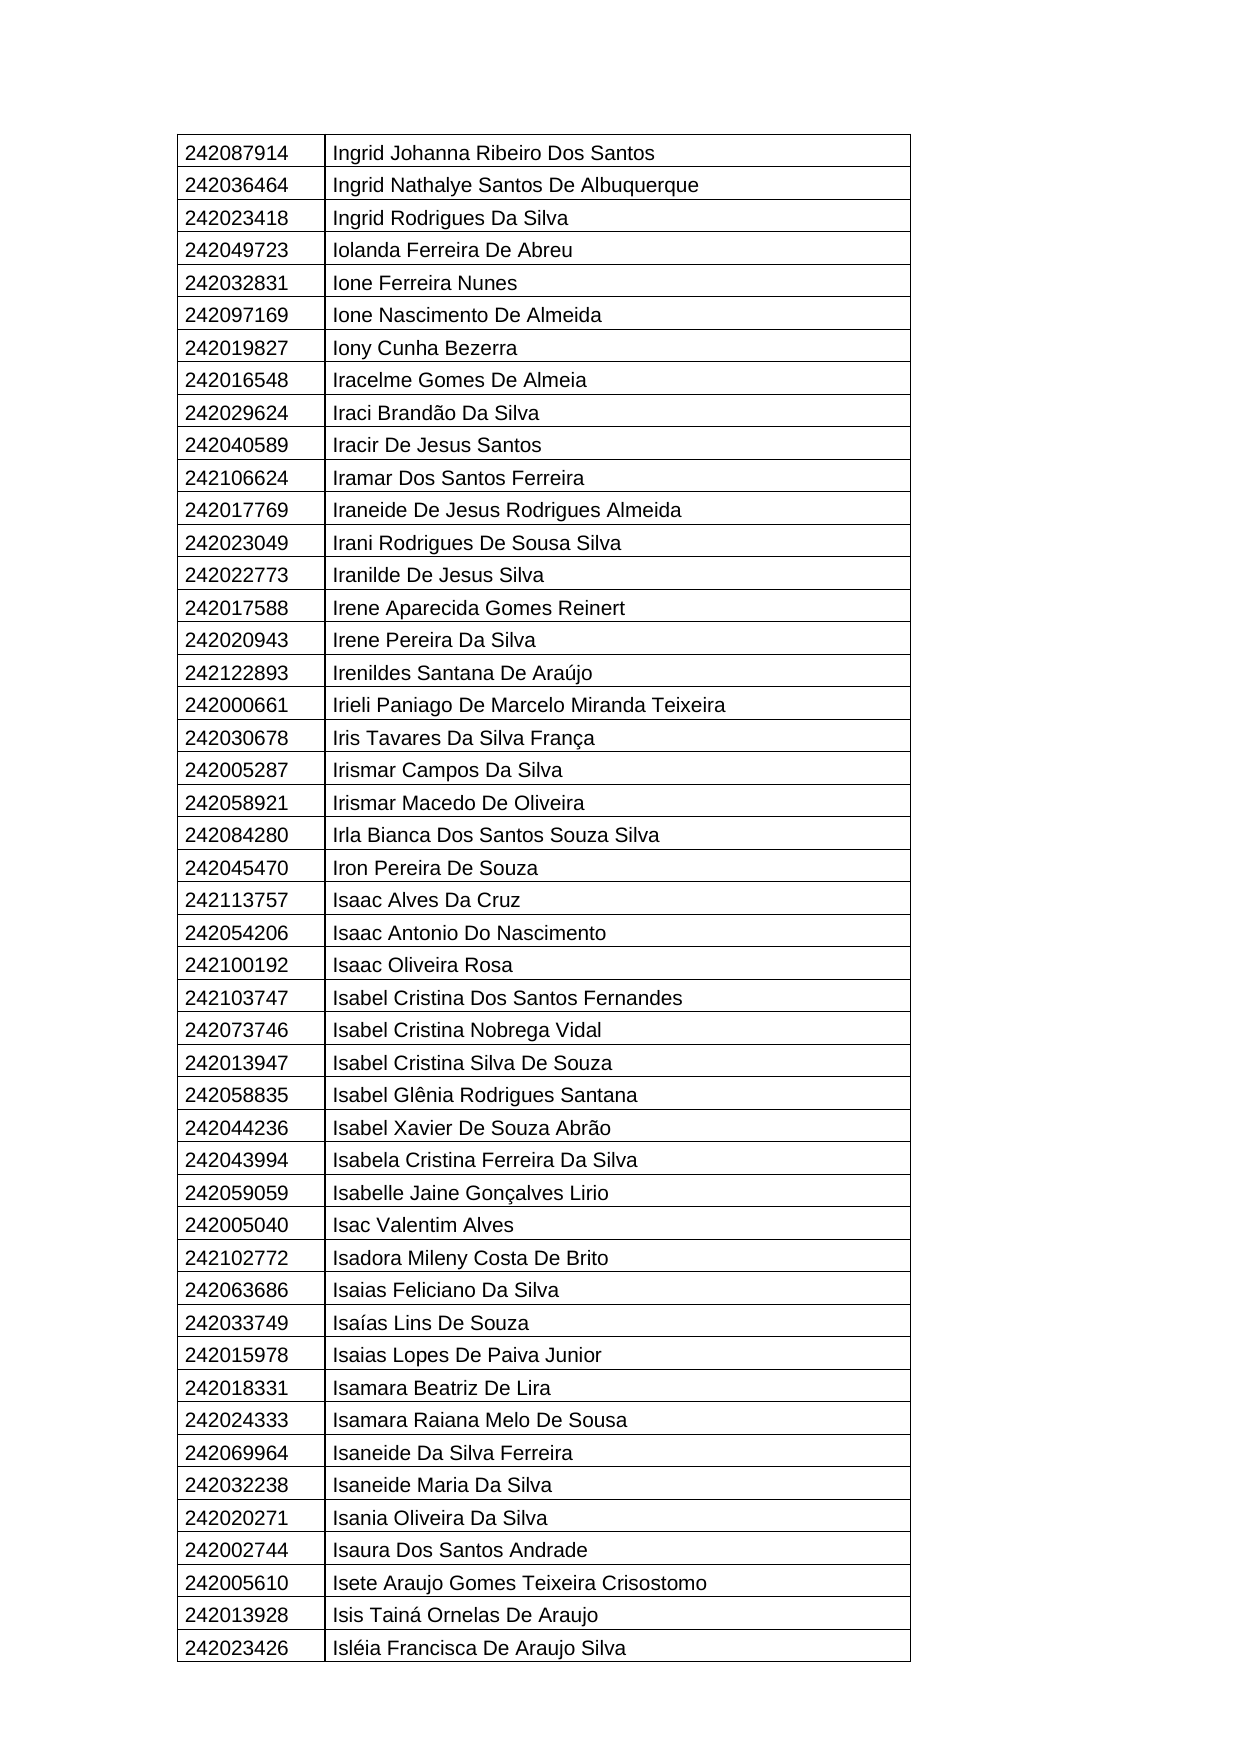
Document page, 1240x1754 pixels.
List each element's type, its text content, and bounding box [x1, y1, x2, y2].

table_cell Isabel Xavier De Souza Abrão [326, 1110, 910, 1141]
table_cell 242020271 [178, 1500, 324, 1531]
table_cell Irani Rodrigues De Sousa Silva [326, 525, 910, 556]
table_cell Ione Nascimento De Almeida [326, 297, 910, 328]
table_cell 242015978 [178, 1337, 324, 1368]
table_cell 242073746 [178, 1012, 324, 1043]
table_cell 242113757 [178, 882, 324, 913]
table_cell Iony Cunha Bezerra [326, 330, 910, 361]
table_cell Irismar Campos Da Silva [326, 752, 910, 783]
table_cell 242049723 [178, 232, 324, 263]
table_cell 242013928 [178, 1597, 324, 1628]
table_cell 242069964 [178, 1435, 324, 1466]
table_cell Isaac Oliveira Rosa [326, 947, 910, 978]
table_cell Isis Tainá Ornelas De Araujo [326, 1597, 910, 1628]
table_cell 242040589 [178, 427, 324, 458]
table_cell 242084280 [178, 817, 324, 848]
table_cell Isania Oliveira Da Silva [326, 1500, 910, 1531]
table_cell 242032238 [178, 1467, 324, 1498]
table_cell 242032831 [178, 265, 324, 296]
table_cell Iraneide De Jesus Rodrigues Almeida [326, 492, 910, 523]
table_cell 242017769 [178, 492, 324, 523]
table_cell Iramar Dos Santos Ferreira [326, 460, 910, 491]
table_cell Isabel Cristina Silva De Souza [326, 1045, 910, 1076]
table_cell Iraci Brandão Da Silva [326, 395, 910, 426]
table_cell Isabel Glênia Rodrigues Santana [326, 1077, 910, 1108]
table_cell 242058835 [178, 1077, 324, 1108]
table_cell 242023049 [178, 525, 324, 556]
table_cell Iranilde De Jesus Silva [326, 557, 910, 588]
table_cell 242122893 [178, 655, 324, 686]
table_cell Isadora Mileny Costa De Brito [326, 1240, 910, 1271]
table_cell Isabelle Jaine Gonçalves Lirio [326, 1175, 910, 1206]
table_cell Isamara Beatriz De Lira [326, 1370, 910, 1401]
table_cell Isac Valentim Alves [326, 1207, 910, 1238]
table_cell 242087914 [178, 135, 324, 166]
table_cell 242023426 [178, 1630, 324, 1661]
table_cell 242022773 [178, 557, 324, 588]
table_cell Iracir De Jesus Santos [326, 427, 910, 458]
table_cell Irene Pereira Da Silva [326, 622, 910, 653]
table_cell Irene Aparecida Gomes Reinert [326, 590, 910, 621]
table_cell Isaac Antonio Do Nascimento [326, 915, 910, 946]
table_cell 242033749 [178, 1305, 324, 1336]
table_cell Isamara Raiana Melo De Sousa [326, 1402, 910, 1433]
table_cell Isaias Feliciano Da Silva [326, 1272, 910, 1303]
table_cell 242097169 [178, 297, 324, 328]
table_cell 242018331 [178, 1370, 324, 1401]
table_cell Ingrid Rodrigues Da Silva [326, 200, 910, 231]
table_cell 242005040 [178, 1207, 324, 1238]
table_cell Iris Tavares Da Silva França [326, 720, 910, 751]
table_cell 242036464 [178, 167, 324, 198]
table_cell Isaura Dos Santos Andrade [326, 1532, 910, 1563]
table_cell 242005610 [178, 1565, 324, 1596]
table_cell Isaac Alves Da Cruz [326, 882, 910, 913]
table_cell Irla Bianca Dos Santos Souza Silva [326, 817, 910, 848]
table_cell 242000661 [178, 687, 324, 718]
table_cell 242013947 [178, 1045, 324, 1076]
table_cell Isete Araujo Gomes Teixeira Crisostomo [326, 1565, 910, 1596]
table_cell Ingrid Johanna Ribeiro Dos Santos [326, 135, 910, 166]
table_cell 242058921 [178, 785, 324, 816]
table_cell 242024333 [178, 1402, 324, 1433]
table_cell Iron Pereira De Souza [326, 850, 910, 881]
table_cell 242059059 [178, 1175, 324, 1206]
table_cell 242054206 [178, 915, 324, 946]
table_cell Irieli Paniago De Marcelo Miranda Teixeira [326, 687, 910, 718]
table_cell 242005287 [178, 752, 324, 783]
table_cell 242029624 [178, 395, 324, 426]
table_cell Isaias Lopes De Paiva Junior [326, 1337, 910, 1368]
table_cell 242016548 [178, 362, 324, 393]
table_cell Iracelme Gomes De Almeia [326, 362, 910, 393]
table_cell 242017588 [178, 590, 324, 621]
table_cell 242103747 [178, 980, 324, 1011]
table_cell Isabela Cristina Ferreira Da Silva [326, 1142, 910, 1173]
table_cell 242106624 [178, 460, 324, 491]
table_cell Isaneide Da Silva Ferreira [326, 1435, 910, 1466]
table_cell Irismar Macedo De Oliveira [326, 785, 910, 816]
table_cell Iolanda Ferreira De Abreu [326, 232, 910, 263]
table_cell Irenildes Santana De Araújo [326, 655, 910, 686]
table_cell 242044236 [178, 1110, 324, 1141]
table_cell 242019827 [178, 330, 324, 361]
table_cell 242023418 [178, 200, 324, 231]
table_cell Ione Ferreira Nunes [326, 265, 910, 296]
table_cell Isabel Cristina Nobrega Vidal [326, 1012, 910, 1043]
table_cell 242063686 [178, 1272, 324, 1303]
table_cell 242100192 [178, 947, 324, 978]
table_cell Isaneide Maria Da Silva [326, 1467, 910, 1498]
table_cell Isléia Francisca De Araujo Silva [326, 1630, 910, 1661]
table_cell 242020943 [178, 622, 324, 653]
table_cell Ingrid Nathalye Santos De Albuquerque [326, 167, 910, 198]
table_cell 242043994 [178, 1142, 324, 1173]
table_cell Isabel Cristina Dos Santos Fernandes [326, 980, 910, 1011]
table_cell 242030678 [178, 720, 324, 751]
table_cell 242002744 [178, 1532, 324, 1563]
table_cell Isaías Lins De Souza [326, 1305, 910, 1336]
table_cell 242102772 [178, 1240, 324, 1271]
table_cell 242045470 [178, 850, 324, 881]
